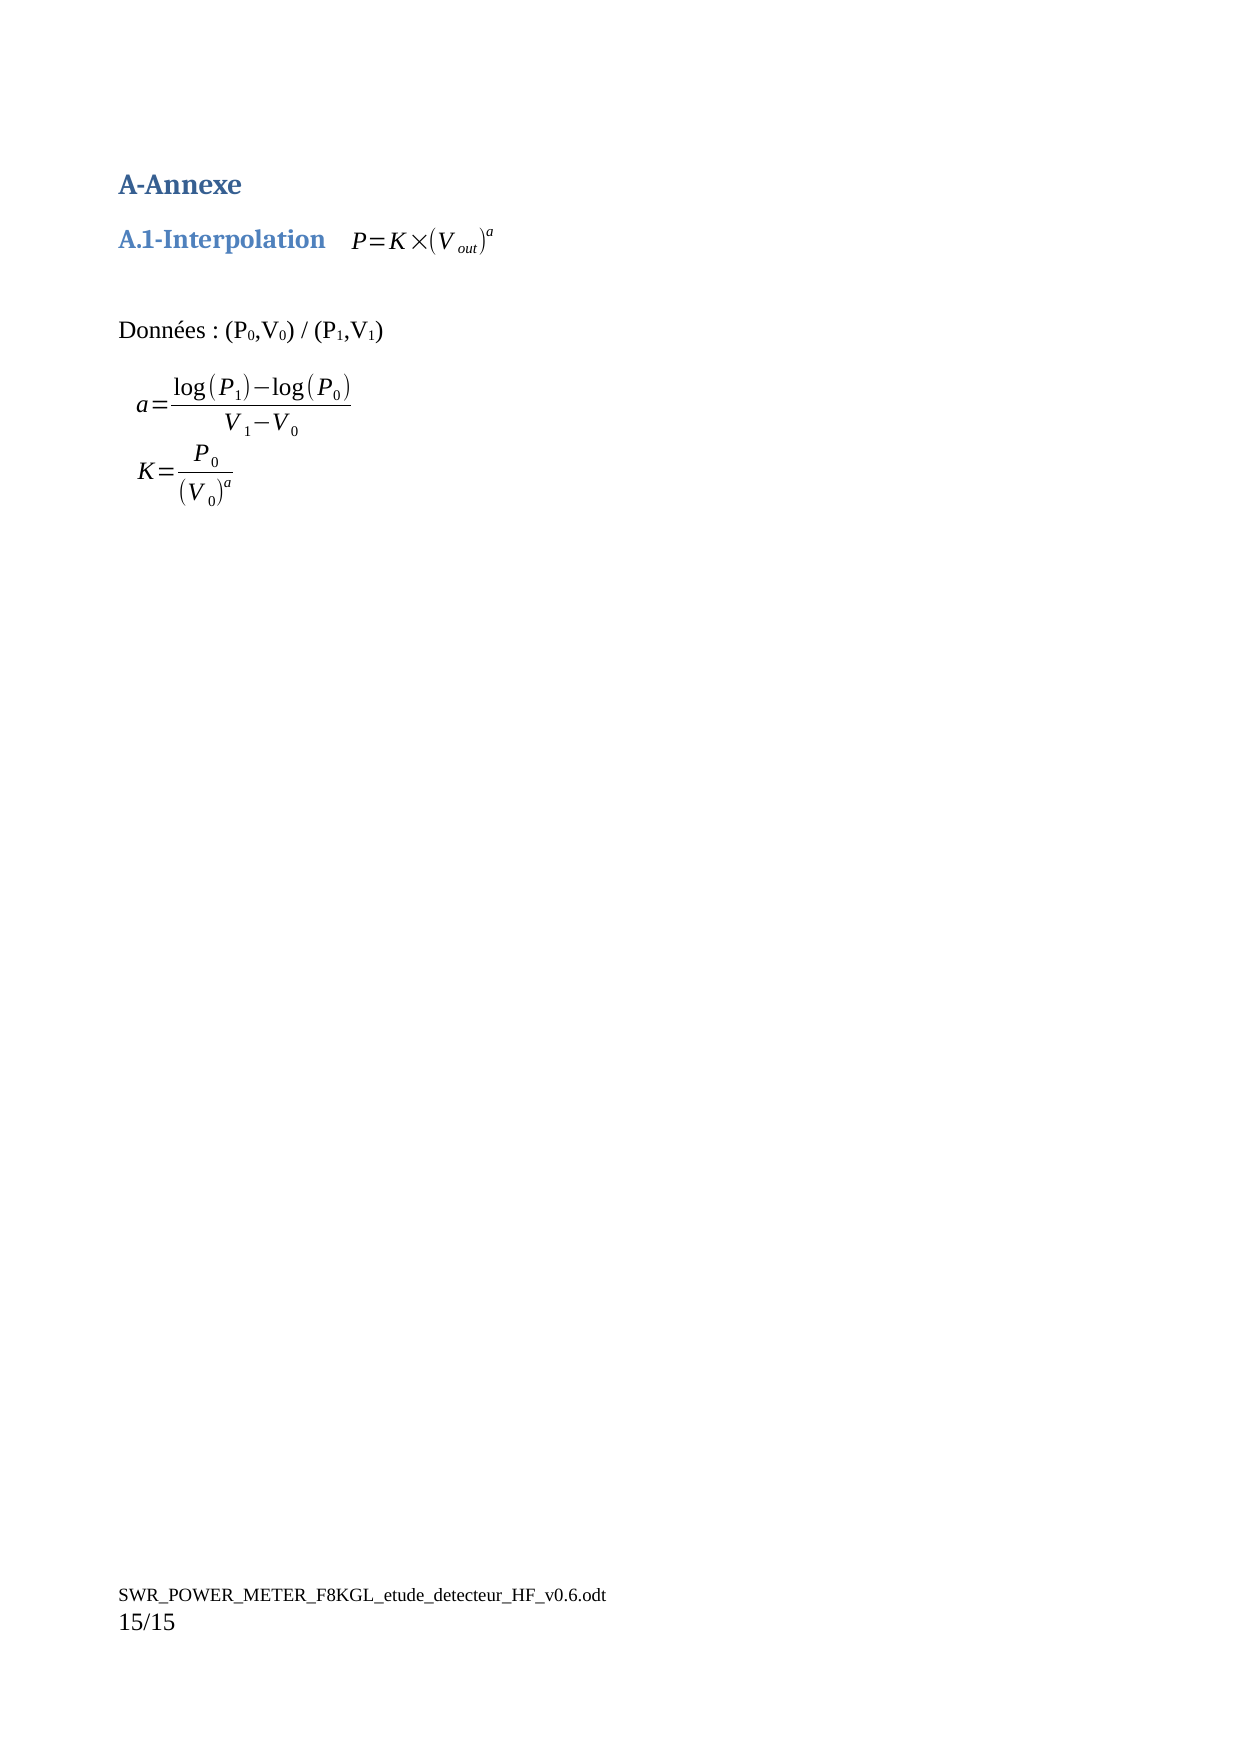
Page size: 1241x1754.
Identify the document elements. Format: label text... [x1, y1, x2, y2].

text Données : (P0,V0) / (P1,V1) [118, 315, 1122, 344]
subtitle A-Annexe [118, 168, 1122, 202]
subtitle A.1-Interpolation [118, 222, 1122, 257]
